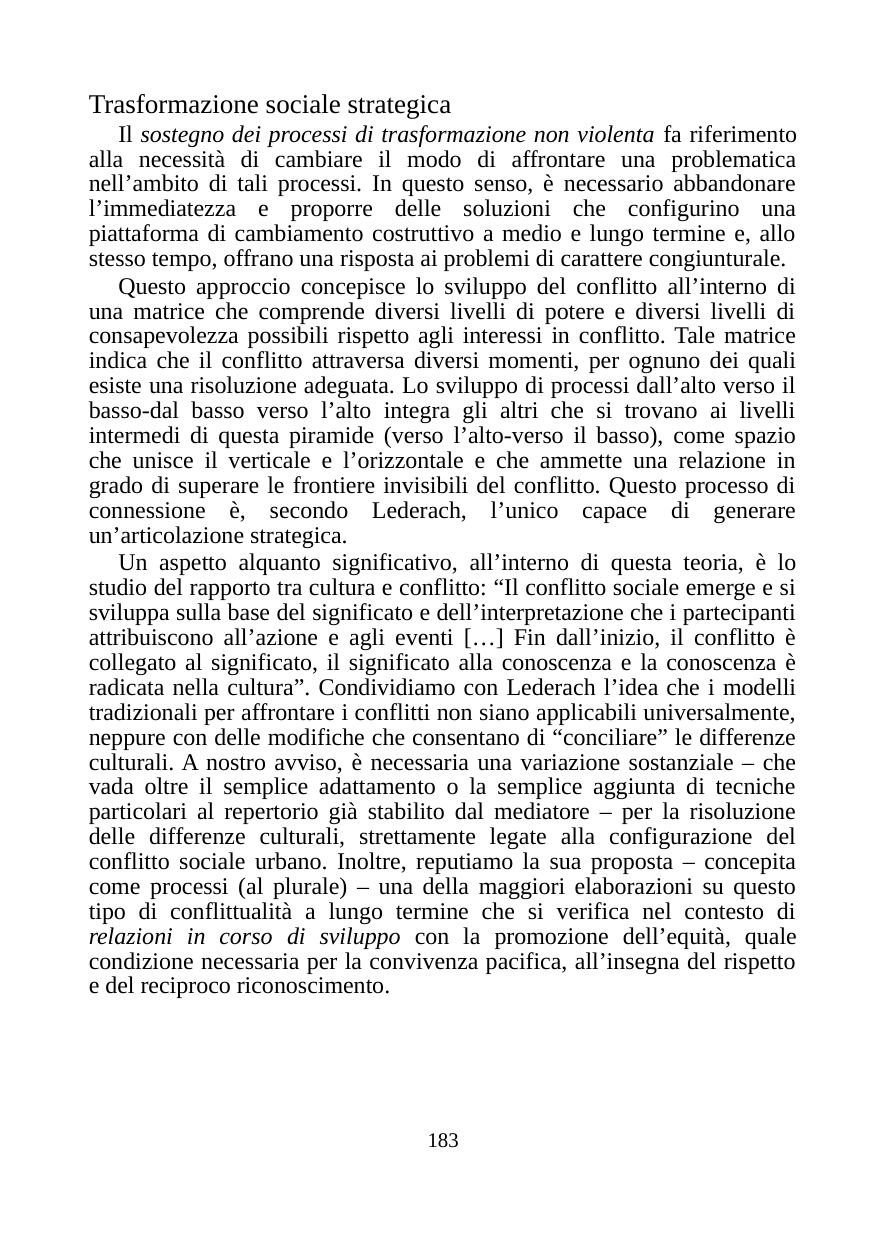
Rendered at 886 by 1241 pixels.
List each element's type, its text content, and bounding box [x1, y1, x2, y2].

text Questo approccio concepisce lo sviluppo del conflitto all’interno di una matrice che comprende diversi livelli di potere e diversi livelli di consapevolezza possibili rispetto agli interessi in conflitto. Tale matrice indica che il conflitto attraversa diversi momenti, per ognuno dei quali esiste una risoluzione adeguata. Lo sviluppo di processi dall’alto verso il basso-dal basso verso l’alto integra gli altri che si trovano ai livelli intermedi di questa piramide (verso l’alto-verso il basso), come spazio che unisce il verticale e l’orizzontale e che ammette una relazione in grado di superare le frontiere invisibili del conflitto. Questo processo di connessione è, secondo Lederach, l’unico capace di generare un’articolazione strategica. [88, 272, 797, 548]
subtitle Trasformazione sociale strategica [88, 88, 797, 120]
text Un aspetto alquanto significativo, all’interno di questa teoria, è lo studio del rapporto tra cultura e conflitto: “Il conflitto sociale emerge e si sviluppa sulla base del significato e dell’interpretazione che i partecipanti attribuiscono all’azione e agli eventi […] Fin dall’inizio, il conflitto è collegato al significato, il significato alla conoscenza e la conoscenza è radicata nella cultura”. Condividiamo con Lederach l’idea che i modelli tradizionali per affrontare i conflitti non siano applicabili universalmente, neppure con delle modifiche che consentano di “conciliare” le differenze culturali. A nostro avviso, è necessaria una variazione sostanziale – che vada oltre il semplice adattamento o la semplice aggiunta di tecniche particolari al repertorio già stabilito dal mediatore – per la risoluzione delle differenze culturali, strettamente legate alla configurazione del conflitto sociale urbano. Inoltre, reputiamo la sua proposta – concepita come processi (al plurale) – una della maggiori elaborazioni su questo tipo di conflittualità a lungo termine che si verifica nel contesto di relazioni in corso di sviluppo con la promozione dell’equità, quale condizione necessaria per la convivenza pacifica, all’insegna del rispetto e del reciproco riconoscimento. [88, 548, 797, 999]
text Il sostegno dei processi di trasformazione non violenta fa riferimento alla necessità di cambiare il modo di affrontare una problematica nell’ambito di tali processi. In questo senso, è necessario abbandonare l’immediatezza e proporre delle soluzioni che configurino una piattaforma di cambiamento costruttivo a medio e lungo termine e, allo stesso tempo, offrano una risposta ai problemi di carattere congiunturale. [88, 120, 797, 272]
